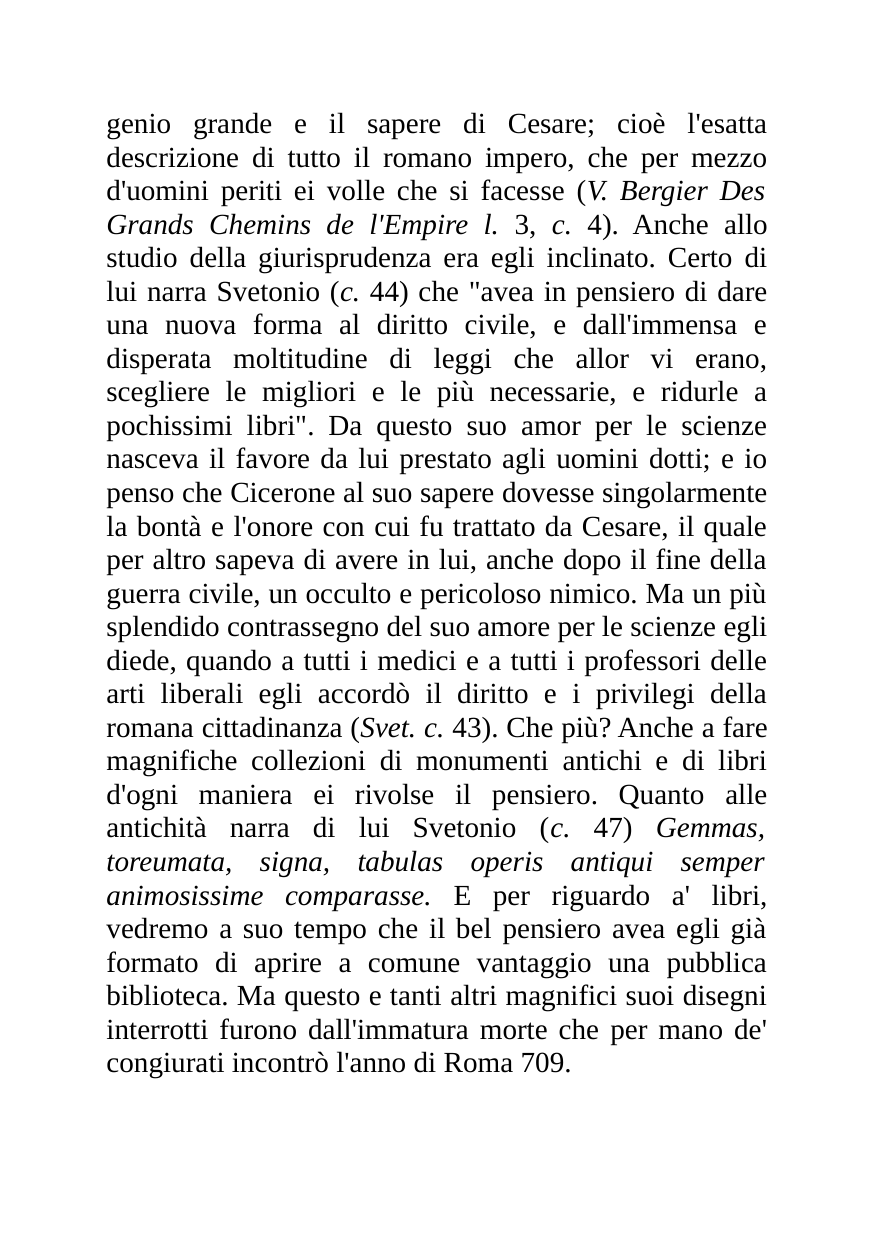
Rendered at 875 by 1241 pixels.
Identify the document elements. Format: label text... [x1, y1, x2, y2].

text genio grande e il sapere di Cesare; cioè l'esatta descrizione di tutto il romano impero, che per mezzo d'uomini periti ei volle che si facesse (V. Bergier Des Grands Chemins de l'Empire l. 3, c. 4). Anche allo studio della giurisprudenza era egli inclinato. Certo di lui narra Svetonio (c. 44) che "avea in pensiero di dare una nuova forma al diritto civile, e dall'immensa e disperata moltitudine di leggi che allor vi erano, scegliere le migliori e le più necessarie, e ridurle a pochissimi libri". Da questo suo amor per le scienze nasceva il favore da lui prestato agli uomini dotti; e io penso che Cicerone al suo sapere dovesse singolarmente la bontà e l'onore con cui fu trattato da Cesare, il quale per altro sapeva di avere in lui, anche dopo il fine della guerra civile, un occulto e pericoloso nimico. Ma un più splendido contrassegno del suo amore per le scienze egli diede, quando a tutti i medici e a tutti i professori delle arti liberali egli accordò il diritto e i privilegi della romana cittadinanza (Svet. c. 43). Che più? Anche a fare magnifiche collezioni di monumenti antichi e di libri d'ogni maniera ei rivolse il pensiero. Quanto alle antichità narra di lui Svetonio (c. 47) Gemmas, toreumata, signa, tabulas operis antiqui semper animosissime comparasse. E per riguardo a' libri, vedremo a suo tempo che il bel pensiero avea egli già formato di aprire a comune vantaggio una pubblica biblioteca. Ma questo e tanti altri magnifici suoi disegni interrotti furono dall'immatura morte che per mano de' congiurati incontrò l'anno di Roma 709. [106, 106, 768, 1079]
